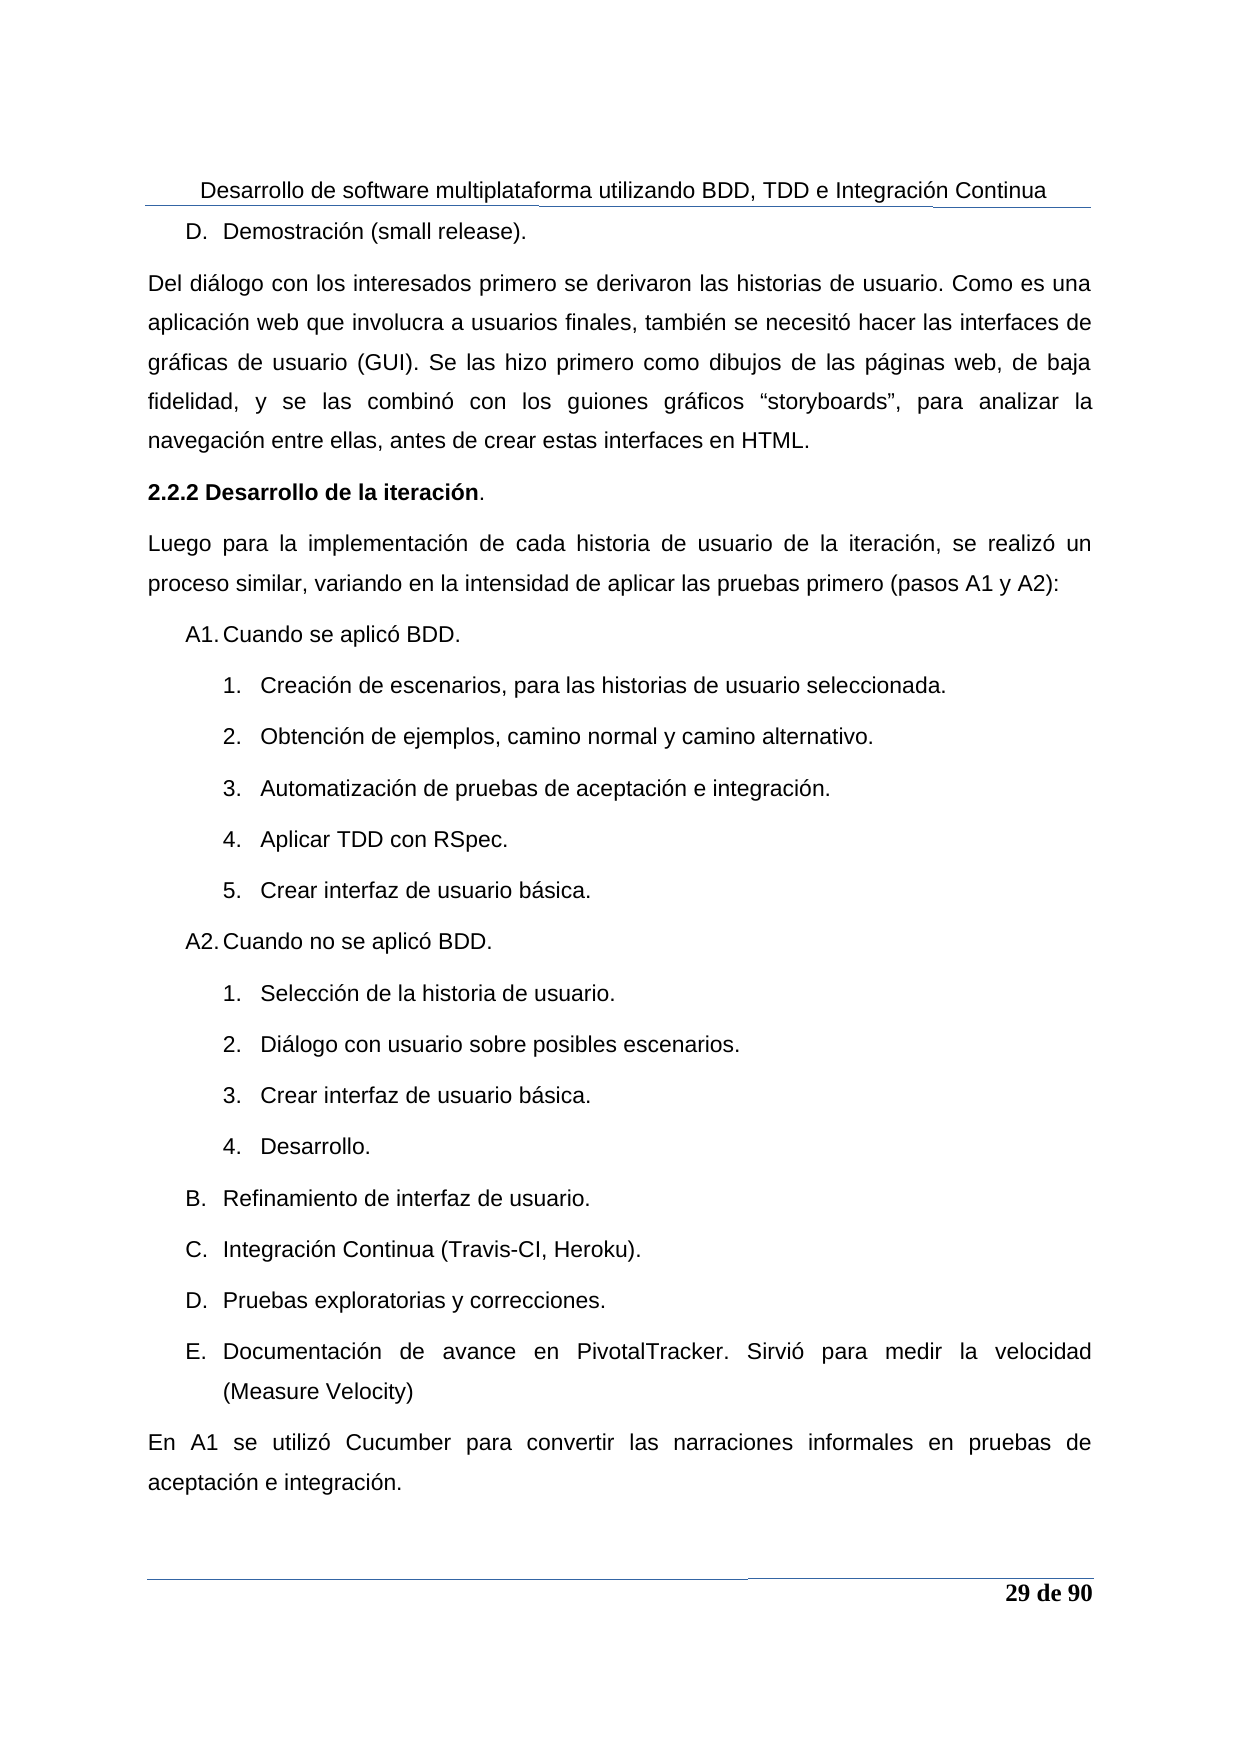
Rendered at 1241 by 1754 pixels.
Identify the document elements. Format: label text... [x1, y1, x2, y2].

list Demostración (small release). [185, 218, 1093, 245]
list Automatización de pruebas de aceptación e integración. [223, 774, 1093, 801]
list Cuando no se aplicó BDD. [185, 928, 1093, 954]
list Del diálogo con los interesados primero se derivaron las historias de usuario. Como es una aplicación web que involucra a usuarios finales, también se necesitó hacer las interfaces de gráficas de usuario (GUI). Se las hizo primero como dibujos de las páginas web, de baja fidelidad, y se las combinó con los guiones gráficos “storyboards”, para analizar la navegación entre ellas, antes de crear estas interfaces en HTML. [148, 269, 1093, 454]
list Aplicar TDD con RSpec. [223, 826, 1093, 852]
text 2.2.2 Desarrollo de la iteración. [148, 479, 1093, 505]
list Selección de la historia de usuario. [223, 979, 1093, 1006]
list Diálogo con usuario sobre posibles escenarios. [223, 1031, 1093, 1057]
list Obtención de ejemplos, camino normal y camino alternativo. [223, 723, 1093, 749]
list Desarrollo. [223, 1133, 1093, 1159]
list Cuando se aplicó BDD. [185, 621, 1093, 647]
list Documentación de avance en PivotalTracker. Sirvió para medir la velocidad (Measure Velocity) [185, 1338, 1093, 1404]
text En A1 se utilizó Cucumber para convertir las narraciones informales en pruebas de aceptación e integración. [148, 1429, 1093, 1495]
list Creación de escenarios, para las historias de usuario seleccionada. [223, 672, 1093, 698]
list Crear interfaz de usuario básica. [223, 877, 1093, 903]
text Luego para la implementación de cada historia de usuario de la iteración, se realizó un proceso similar, variando en la intensidad de aplicar las pruebas primero (pasos A1 y A2): [148, 530, 1093, 596]
list Pruebas exploratorias y correcciones. [185, 1287, 1093, 1313]
list Crear interfaz de usuario básica. [223, 1082, 1093, 1108]
list Refinamiento de interfaz de usuario. [185, 1184, 1093, 1211]
list Integración Continua (Travis-CI, Heroku). [185, 1236, 1093, 1262]
